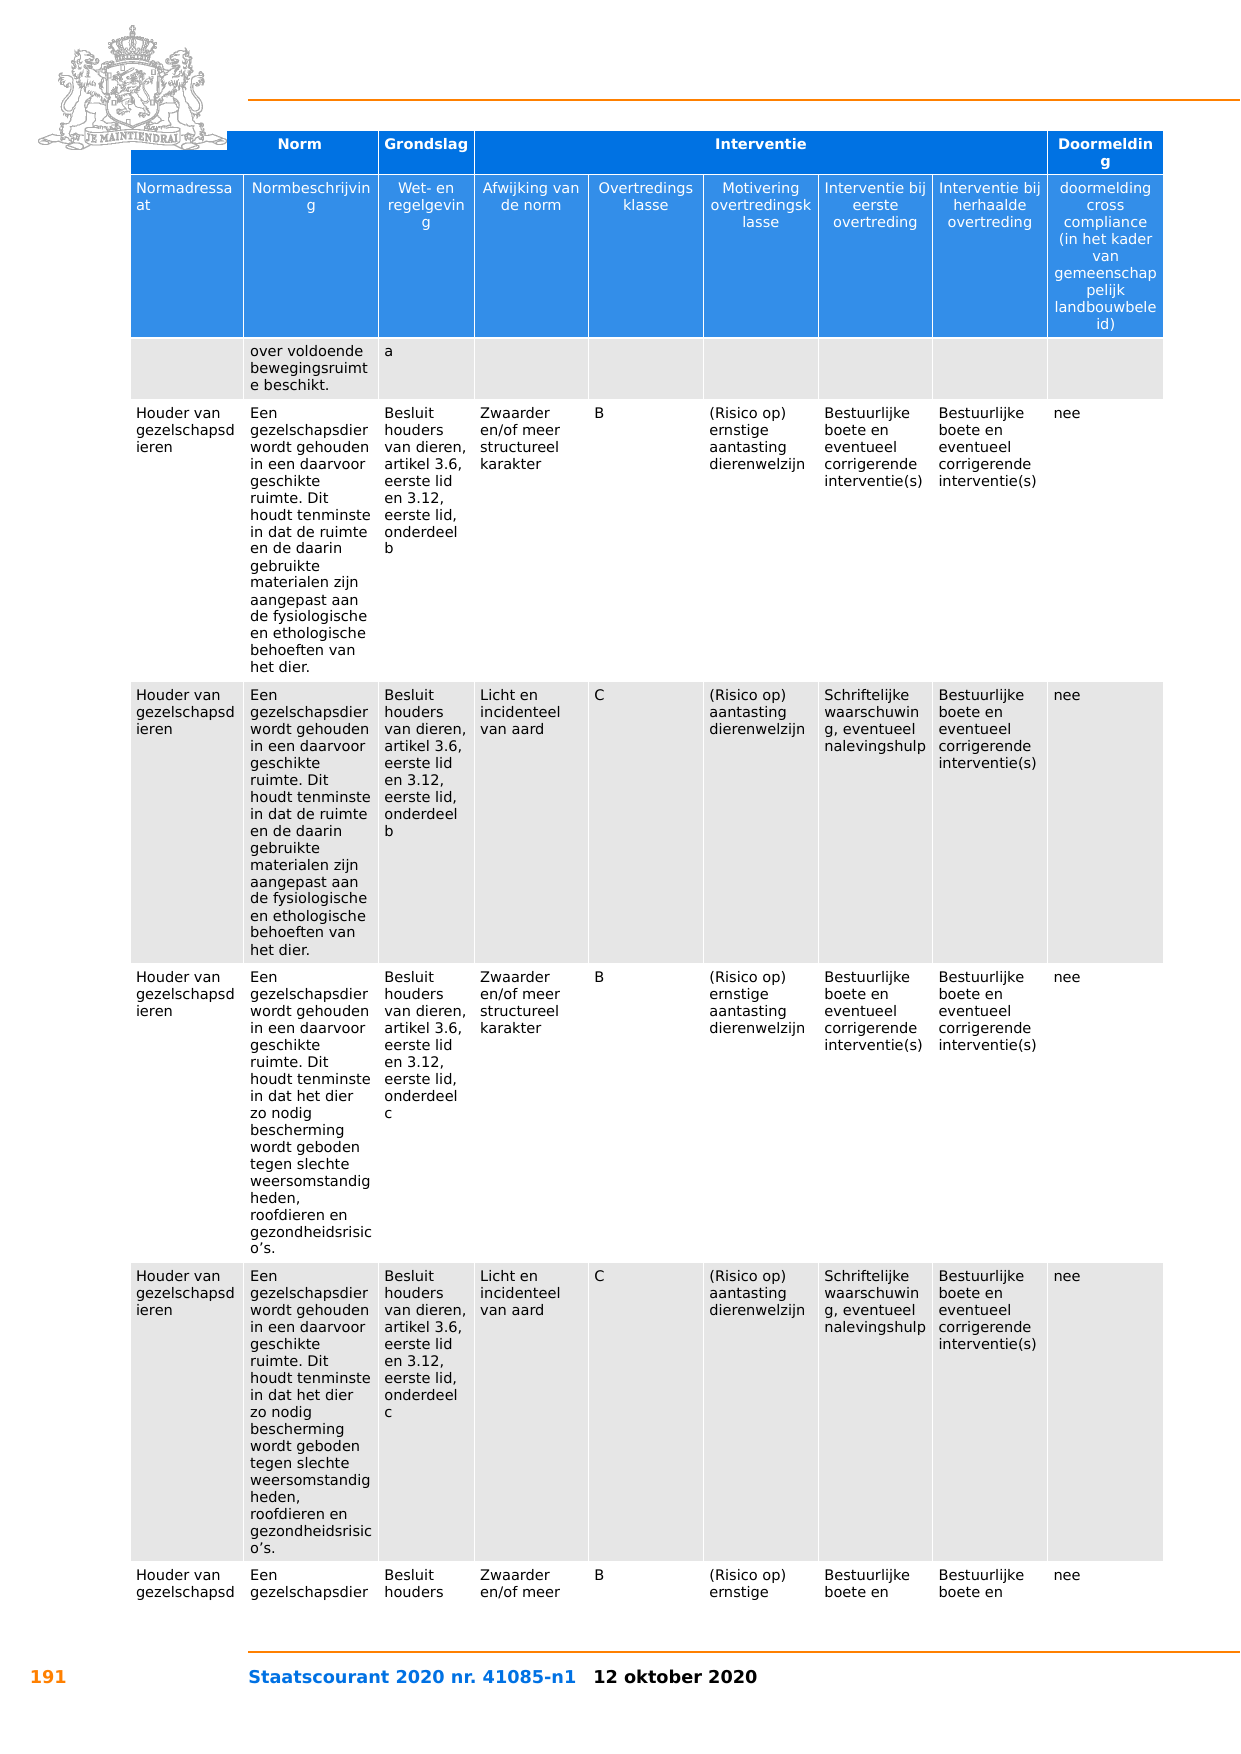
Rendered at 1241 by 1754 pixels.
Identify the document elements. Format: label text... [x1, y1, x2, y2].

table_cell nee [1048, 1562, 1163, 1606]
table_cell Normbeschrijving [244, 175, 378, 337]
table_cell Overtredingsklasse [589, 175, 703, 337]
table_cell Interventie bij herhaalde overtreding [933, 175, 1047, 337]
table_cell (Risico op) ernstige aantasting dierenwelzijn [704, 400, 818, 681]
table_cell Besluit houders [379, 1562, 474, 1606]
table_cell Bestuurlijke boete en eventueel corrigerende interventie(s) [933, 1263, 1047, 1561]
table_cell Normadressaat [131, 175, 243, 337]
table_cell Een gezelschapsdier wordt gehouden in een daarvoor geschikte ruimte. Dit houdt tenminste in dat de ruimte en de daarin gebruikte materialen zijn aangepast aan de fysiologische en ethologische behoeften van het dier. [244, 682, 378, 963]
table_cell Wet- en regelgeving [379, 175, 474, 337]
table_cell a [379, 339, 474, 399]
table_cell Zwaarder en/of meer [475, 1562, 588, 1606]
table_cell B [589, 400, 703, 681]
table_cell Bestuurlijke boete en eventueel corrigerende interventie(s) [933, 964, 1047, 1262]
table_header Grondslag [379, 131, 474, 174]
table_cell Houder van gezelschapsdieren [131, 400, 243, 681]
table_cell Zwaarder en/of meer structureel karakter [475, 964, 588, 1262]
table_header Norm [131, 131, 378, 174]
table_cell Houder van gezelschapsdieren [131, 1263, 243, 1561]
table_header Doormelding [1048, 131, 1163, 174]
table_cell Bestuurlijke boete en [819, 1562, 932, 1606]
table_cell Een gezelschapsdier wordt gehouden in een daarvoor geschikte ruimte. Dit houdt tenminste in dat de ruimte en de daarin gebruikte materialen zijn aangepast aan de fysiologische en ethologische behoeften van het dier. [244, 400, 378, 681]
table_cell [933, 339, 1047, 399]
table_cell Besluit houders van dieren, artikel 3.6, eerste lid en 3.12, eerste lid, onderdeel b [379, 400, 474, 681]
table_cell Interventie bij eerste overtreding [819, 175, 932, 337]
table_cell Houder van gezelschapsd [131, 1562, 243, 1606]
table_cell Bestuurlijke boete en eventueel corrigerende interventie(s) [933, 682, 1047, 963]
table_cell Besluit houders van dieren, artikel 3.6, eerste lid en 3.12, eerste lid, onderdeel b [379, 682, 474, 963]
table_cell Besluit houders van dieren, artikel 3.6, eerste lid en 3.12, eerste lid, onderdeel c [379, 1263, 474, 1561]
table_cell [589, 339, 703, 399]
table_cell Schriftelijke waarschuwing, eventueel nalevingshulp [819, 1263, 932, 1561]
table_cell Bestuurlijke boete en eventueel corrigerende interventie(s) [819, 400, 932, 681]
table_cell Licht en incidenteel van aard [475, 1263, 588, 1561]
table_cell Zwaarder en/of meer structureel karakter [475, 400, 588, 681]
table_cell B [589, 964, 703, 1262]
table_cell Bestuurlijke boete en [933, 1562, 1047, 1606]
table_cell [131, 339, 243, 399]
table_cell Een gezelschapsdier [244, 1562, 378, 1606]
table_cell Bestuurlijke boete en eventueel corrigerende interventie(s) [819, 964, 932, 1262]
table_cell Schriftelijke waarschuwing, eventueel nalevingshulp [819, 682, 932, 963]
table_cell (Risico op) aantasting dierenwelzijn [704, 1263, 818, 1561]
table_cell nee [1048, 682, 1163, 963]
table_cell [819, 339, 932, 399]
table_cell Motivering overtredingsklasse [704, 175, 818, 337]
table_cell [1048, 339, 1163, 399]
table_cell Licht en incidenteel van aard [475, 682, 588, 963]
table_header Interventie [475, 131, 1047, 174]
table_cell (Risico op) ernstige aantasting dierenwelzijn [704, 964, 818, 1262]
table_cell Houder van gezelschapsdieren [131, 682, 243, 963]
table_cell nee [1048, 400, 1163, 681]
table_cell [475, 339, 588, 399]
table_cell (Risico op) ernstige [704, 1562, 818, 1606]
table_cell Houder van gezelschapsdieren [131, 964, 243, 1262]
table_cell [704, 339, 818, 399]
table_cell nee [1048, 964, 1163, 1262]
table_cell doormelding cross compliance (in het kader van gemeenschappelijk landbouwbeleid) [1048, 175, 1163, 337]
table_cell C [589, 682, 703, 963]
table_cell C [589, 1263, 703, 1561]
table_cell Besluit houders van dieren, artikel 3.6, eerste lid en 3.12, eerste lid, onderdeel c [379, 964, 474, 1262]
picture [38, 25, 227, 150]
table_cell Afwijking van de norm [475, 175, 588, 337]
table_cell (Risico op) aantasting dierenwelzijn [704, 682, 818, 963]
table_cell Bestuurlijke boete en eventueel corrigerende interventie(s) [933, 400, 1047, 681]
table_cell Een gezelschapsdier wordt gehouden in een daarvoor geschikte ruimte. Dit houdt tenminste in dat het dier zo nodig bescherming wordt geboden tegen slechte weersomstandigheden, roofdieren en gezondheidsrisico’s. [244, 1263, 378, 1561]
table_cell over voldoende bewegingsruimte beschikt. [244, 339, 378, 399]
table_cell Een gezelschapsdier wordt gehouden in een daarvoor geschikte ruimte. Dit houdt tenminste in dat het dier zo nodig bescherming wordt geboden tegen slechte weersomstandigheden, roofdieren en gezondheidsrisico’s. [244, 964, 378, 1262]
table_cell nee [1048, 1263, 1163, 1561]
table_cell B [589, 1562, 703, 1606]
